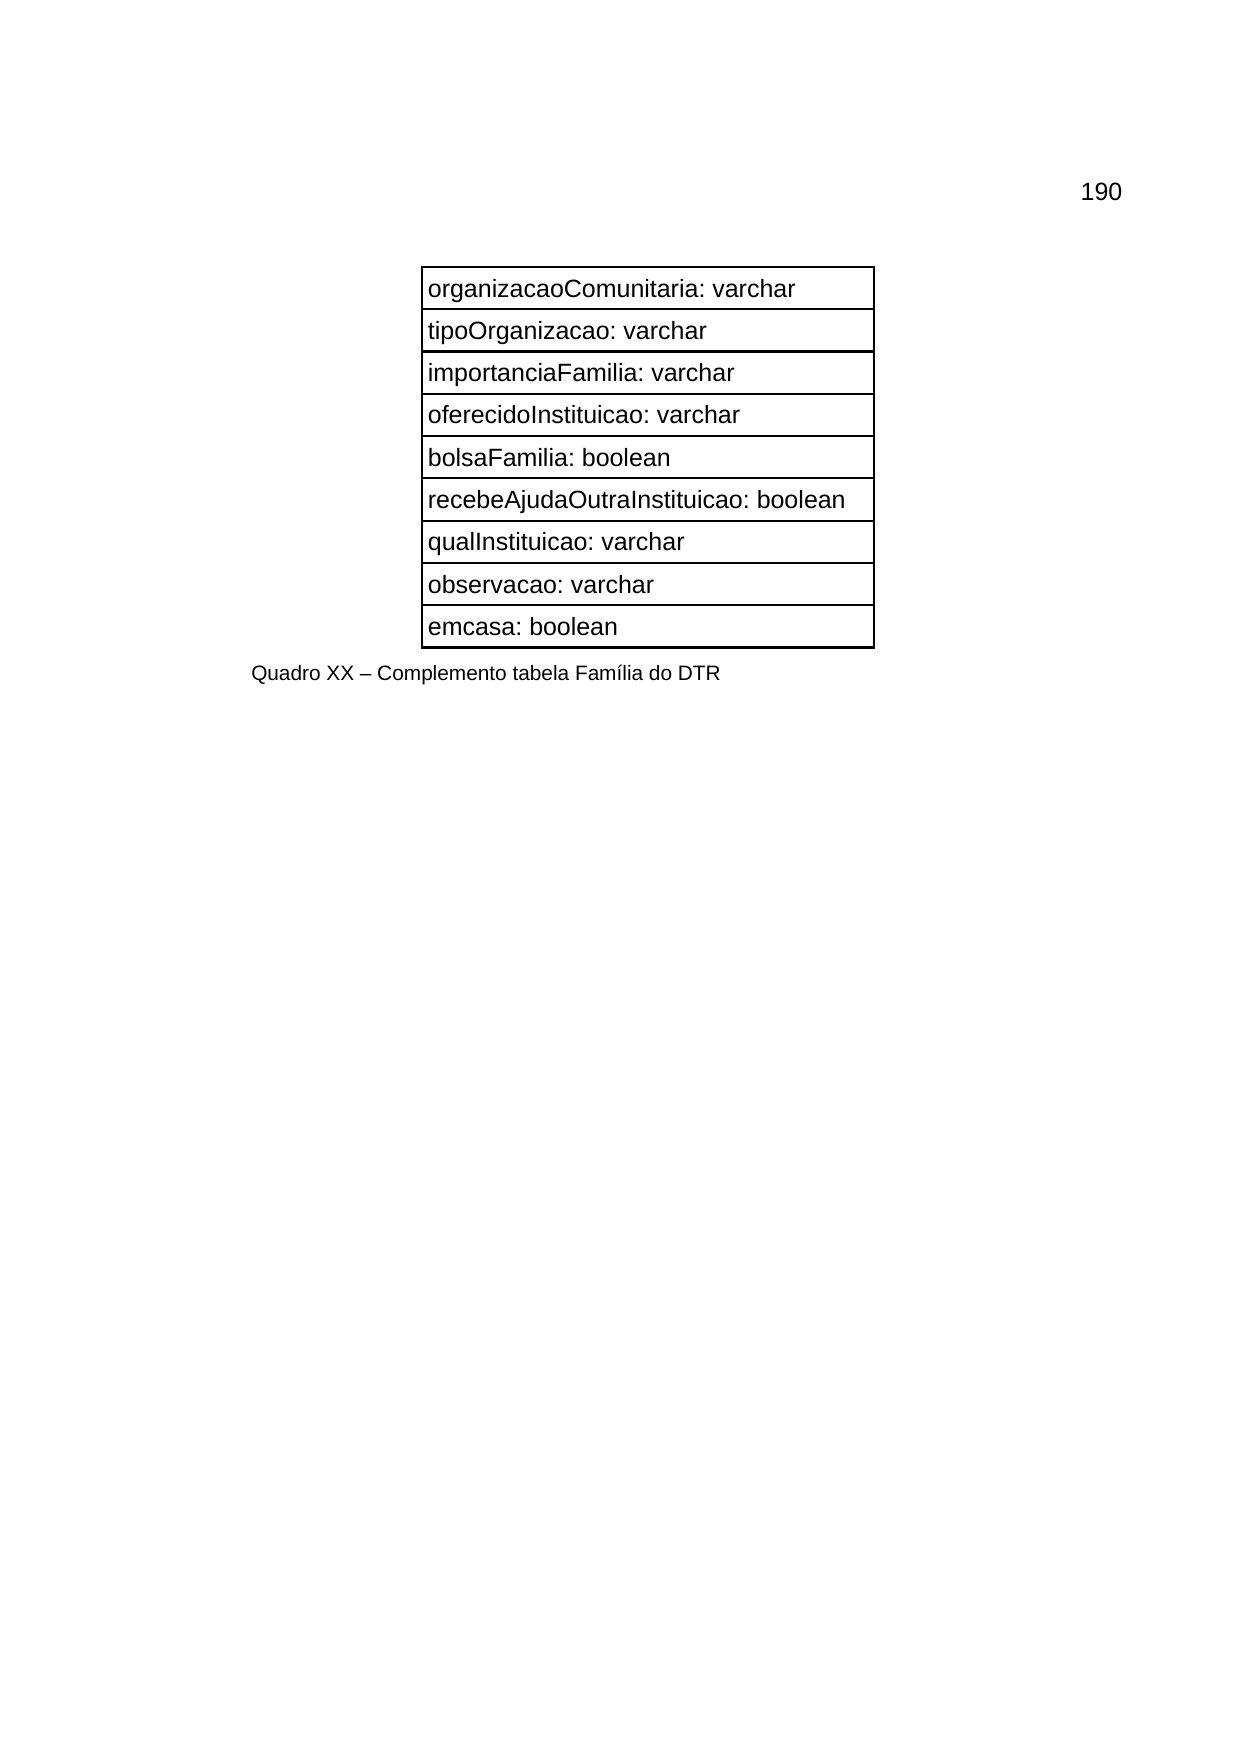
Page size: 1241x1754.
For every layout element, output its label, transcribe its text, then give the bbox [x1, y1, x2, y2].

text Quadro XX – Complemento tabela Família do DTR [177, 661, 1122, 685]
table_cell qualInstituicao: varchar [423, 522, 873, 562]
table_cell bolsaFamilia: boolean [423, 437, 873, 477]
table_cell organizacaoComunitaria: varchar [423, 268, 873, 308]
table_cell emcasa: boolean [423, 606, 873, 646]
table_cell observacao: varchar [423, 564, 873, 604]
table_cell tipoOrganizacao: varchar [423, 310, 873, 350]
table_cell oferecidoInstituicao: varchar [423, 395, 873, 435]
table_cell recebeAjudaOutraInstituicao: boolean [423, 479, 873, 519]
table_cell importanciaFamilia: varchar [423, 353, 873, 393]
